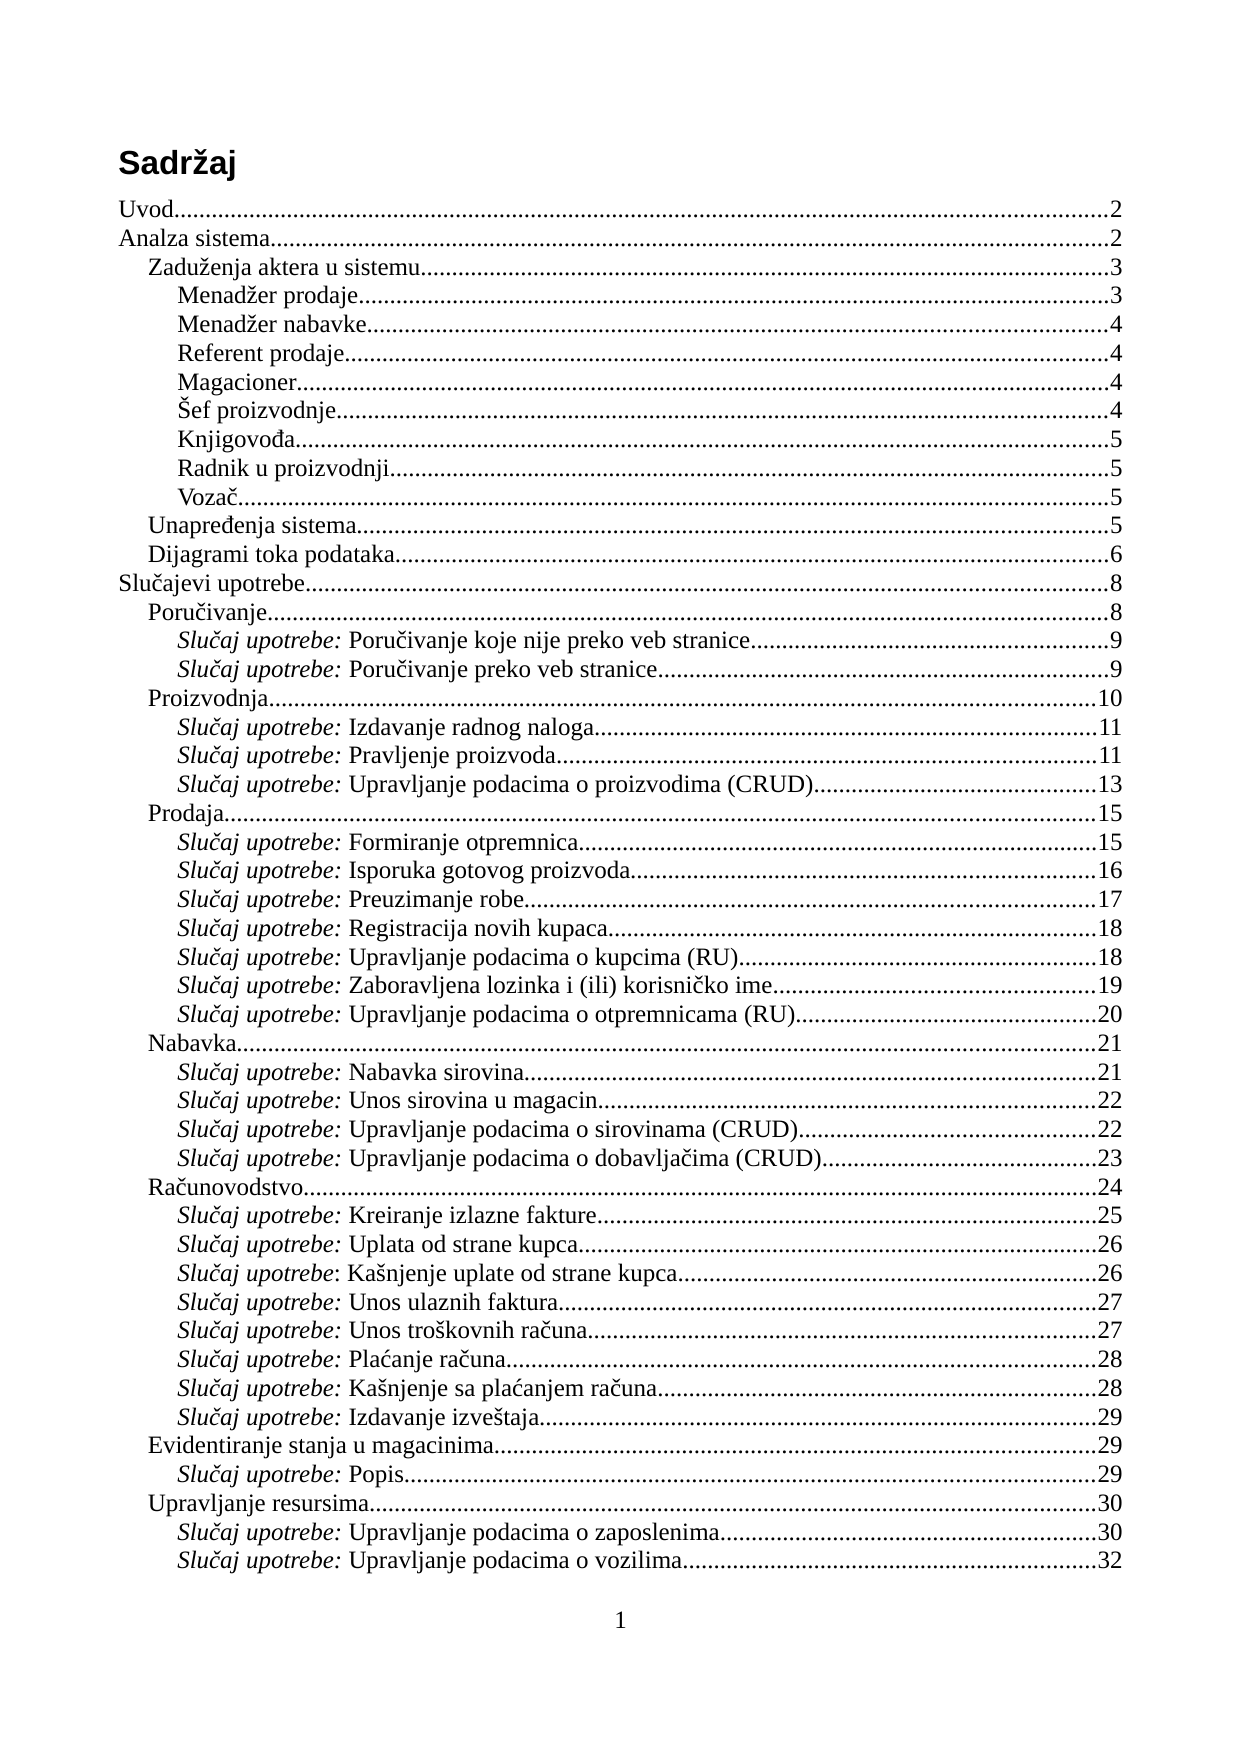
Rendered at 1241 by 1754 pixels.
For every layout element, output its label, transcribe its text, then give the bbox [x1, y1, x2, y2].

text Slučaj upotrebe: Izdavanje radnog naloga 11 [177, 712, 1122, 740]
text Slučaj upotrebe: Upravljanje podacima o proizvodima (CRUD) 13 [177, 769, 1122, 798]
text Slučaj upotrebe: Plaćanje računa 28 [177, 1344, 1122, 1373]
text Slučaj upotrebe: Poručivanje koje nije preko veb stranice 9 [177, 625, 1122, 654]
text Slučaj upotrebe: Unos sirovina u magacin 22 [177, 1085, 1122, 1114]
text Slučaj upotrebe: Isporuka gotovog proizvoda 16 [177, 855, 1122, 884]
text Slučaj upotrebe: Zaboravljena lozinka i (ili) korisničko ime 19 [177, 970, 1122, 999]
text Slučaj upotrebe: Preuzimanje robe 17 [177, 884, 1122, 913]
text Računovodstvo 24 [148, 1172, 1122, 1200]
text Slučaj upotrebe: Upravljanje podacima o otpremnicama (RU) 20 [177, 999, 1122, 1028]
text Slučaj upotrebe: Uplata od strane kupca 26 [177, 1229, 1122, 1258]
text Slučaj upotrebe: Upravljanje podacima o kupcima (RU) 18 [177, 942, 1122, 970]
text Proizvodnja 10 [148, 683, 1122, 712]
text Prodaja 15 [148, 798, 1122, 827]
text Zaduženja aktera u sistemu 3 [148, 252, 1122, 280]
text Slučaj upotrebe: Unos troškovnih računa 27 [177, 1315, 1122, 1344]
text Menadžer prodaje 3 [177, 280, 1122, 309]
text Slučaj upotrebe: Kašnjenje uplate od strane kupca 26 [177, 1258, 1122, 1287]
text Nabavka 21 [148, 1028, 1122, 1057]
text Slučaj upotrebe: Kreiranje izlazne fakture 25 [177, 1200, 1122, 1229]
text Slučaj upotrebe: Pravljenje proizvoda 11 [177, 740, 1122, 769]
text Slučaj upotrebe: Popis 29 [177, 1459, 1122, 1488]
text Slučaj upotrebe: Upravljanje podacima o zaposlenima 30 [177, 1517, 1122, 1545]
text Radnik u proizvodnji 5 [177, 453, 1122, 482]
text Slučaj upotrebe: Unos ulaznih faktura 27 [177, 1287, 1122, 1315]
text Knjigovođa 5 [177, 424, 1122, 453]
text Analza sistema 2 [118, 223, 1122, 252]
text Upravljanje resursima 30 [148, 1488, 1122, 1517]
subtitle Sadržaj [118, 143, 1122, 182]
text Slučaj upotrebe: Formiranje otpremnica 15 [177, 827, 1122, 855]
text Šef proizvodnje 4 [177, 395, 1122, 424]
text Slučaj upotrebe: Upravljanje podacima o vozilima 32 [177, 1545, 1122, 1574]
text Vozač 5 [177, 482, 1122, 510]
text Magacioner 4 [177, 367, 1122, 395]
text Referent prodaje 4 [177, 338, 1122, 367]
text Slučaj upotrebe: Upravljanje podacima o sirovinama (CRUD) 22 [177, 1114, 1122, 1143]
text Slučaj upotrebe: Upravljanje podacima o dobavljačima (CRUD) 23 [177, 1143, 1122, 1172]
text Slučaj upotrebe: Izdavanje izveštaja 29 [177, 1402, 1122, 1430]
text Slučaj upotrebe: Registracija novih kupaca 18 [177, 913, 1122, 942]
text Unapređenja sistema 5 [148, 510, 1122, 539]
text Slučaj upotrebe: Poručivanje preko veb stranice 9 [177, 654, 1122, 683]
text Slučajevi upotrebe 8 [118, 568, 1122, 597]
text Uvod 2 [118, 194, 1122, 223]
text Evidentiranje stanja u magacinima 29 [148, 1430, 1122, 1459]
text Menadžer nabavke 4 [177, 309, 1122, 338]
text Dijagrami toka podataka 6 [148, 539, 1122, 568]
text Poručivanje 8 [148, 597, 1122, 625]
text Slučaj upotrebe: Nabavka sirovina 21 [177, 1057, 1122, 1085]
text Slučaj upotrebe: Kašnjenje sa plaćanjem računa 28 [177, 1373, 1122, 1402]
